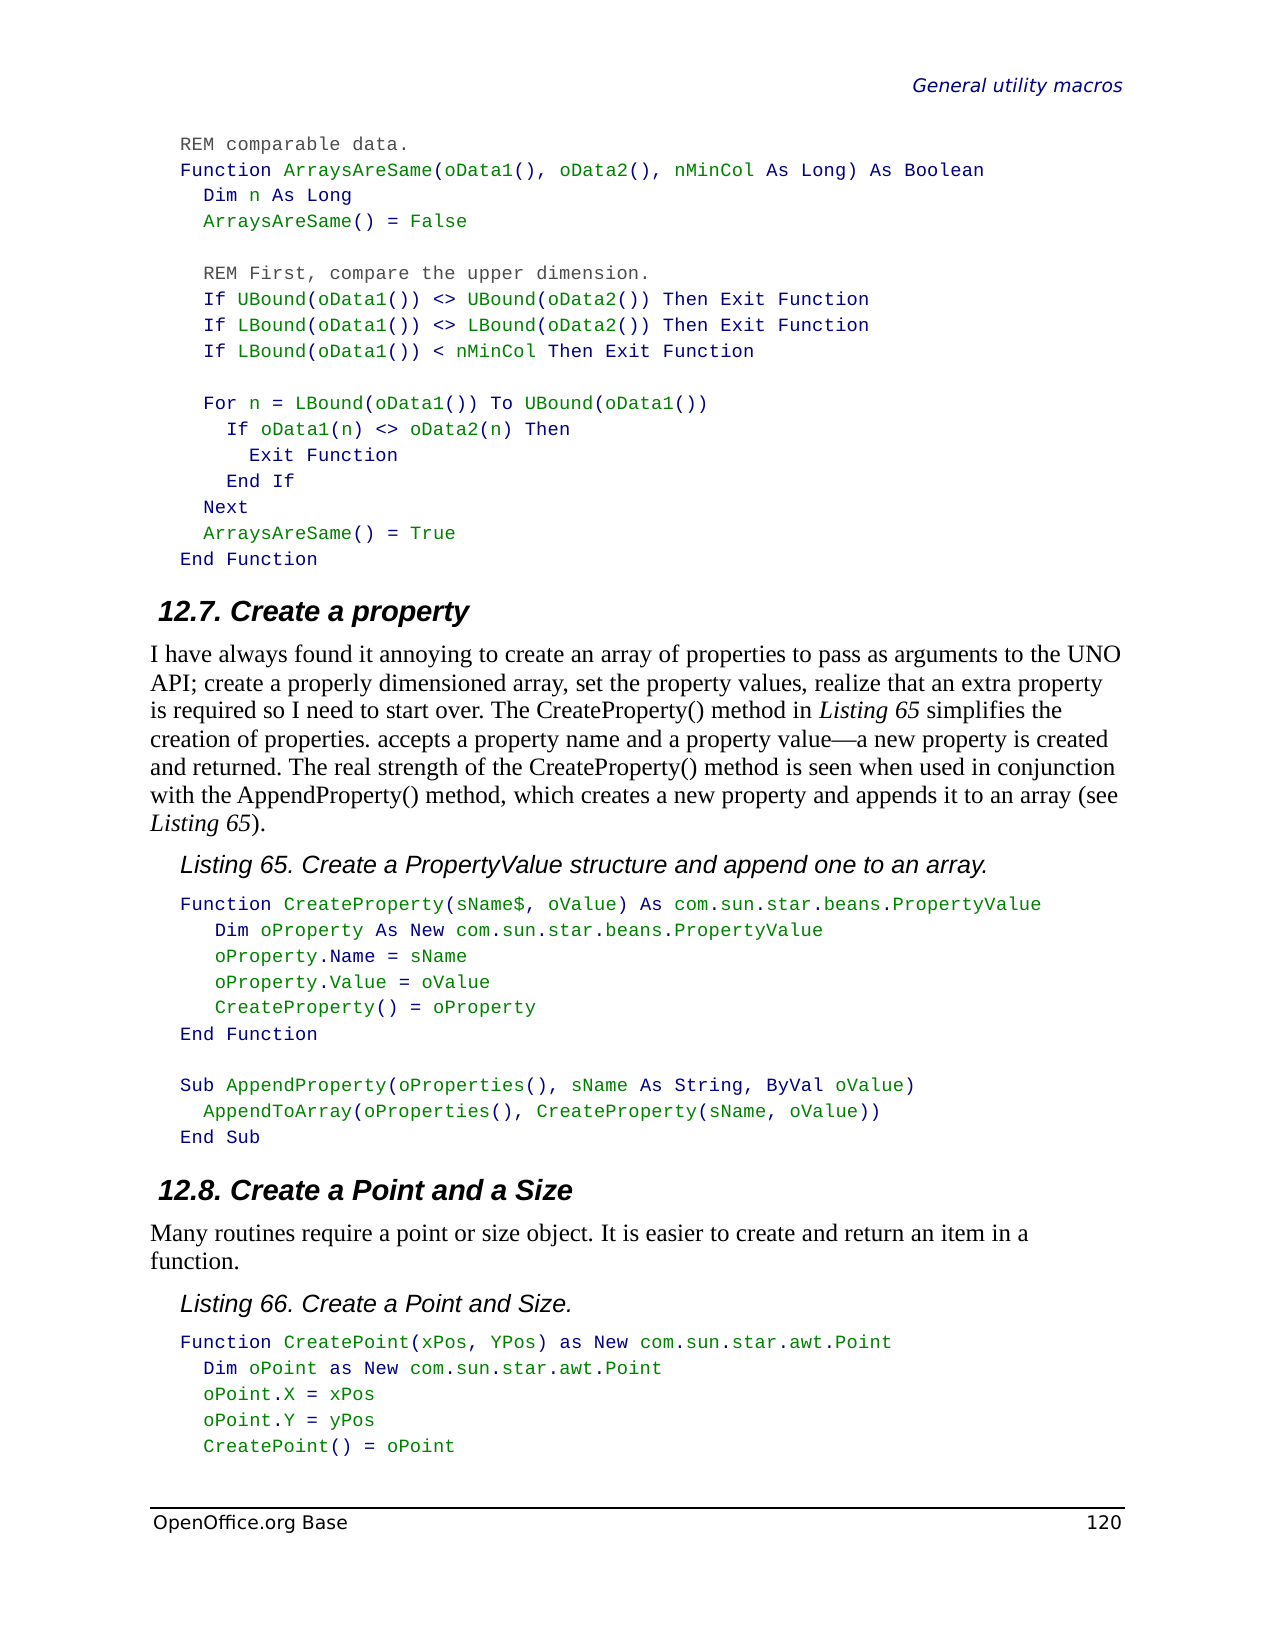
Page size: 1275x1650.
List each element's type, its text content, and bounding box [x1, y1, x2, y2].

text ArraysAreSame() = False [180, 212, 1125, 233]
text oPoint.Y = yPos [180, 1411, 1125, 1432]
list Listing 65. Create a PropertyValue structure and append one to an array. [180, 851, 1125, 879]
text oPoint.X = xPos [180, 1384, 1125, 1406]
text CreateProperty() = oProperty [180, 998, 1125, 1019]
text Dim n As Long [180, 186, 1125, 207]
text For n = LBound(oData1()) To UBound(oData1()) [180, 393, 1125, 415]
text If LBound(oData1()) < nMinCol Then Exit Function [180, 341, 1125, 363]
text Many routines require a point or size object. It is easier to create and return an item in a function. [150, 1219, 1125, 1275]
text If oData1(n) <> oData2(n) Then [180, 419, 1125, 441]
text End Function [180, 549, 1125, 570]
text REM First, compare the upper dimension. [180, 264, 1125, 285]
text End If [180, 471, 1125, 493]
text CreatePoint() = oPoint [180, 1436, 1125, 1458]
text oProperty.Value = oValue [180, 972, 1125, 993]
list Listing 66. Create a Point and Size. [180, 1290, 1125, 1318]
text End Sub [180, 1128, 1125, 1149]
text Sub AppendProperty(oProperties(), sName As String, ByVal oValue) [180, 1076, 1125, 1097]
subtitle Create a Point and a Size [150, 1174, 1125, 1207]
text REM comparable data. [180, 134, 1125, 155]
text oProperty.Name = sName [180, 946, 1125, 967]
text If UBound(oData1()) <> UBound(oData2()) Then Exit Function [180, 289, 1125, 311]
text Dim oProperty As New com.sun.star.beans.PropertyValue [180, 920, 1125, 942]
text ArraysAreSame() = True [180, 523, 1125, 544]
subtitle Create a property [150, 595, 1125, 628]
text Function ArraysAreSame(oData1(), oData2(), nMinCol As Long) As Boolean [180, 160, 1125, 181]
text End Function [180, 1024, 1125, 1045]
text AppendToArray(oProperties(), CreateProperty(sName, oValue)) [180, 1102, 1125, 1123]
text Function CreatePoint(xPos, YPos) as New com.sun.star.awt.Point [180, 1333, 1125, 1354]
text I have always found it annoying to create an array of properties to pass as arguments to the UNO API; create a properly dimensioned array, set the property values, realize that an extra property is required so I need to start over. The CreateProperty() method in Listing 65 simplifies the creation of properties. accepts a property name and a property value—a new property is created and returned. The real strength of the CreateProperty() method is seen when used in conjunction with the AppendProperty() method, which creates a new property and appends it to an array (see Listing 65). [150, 640, 1125, 837]
text Function CreateProperty(sName$, oValue) As com.sun.star.beans.PropertyValue [180, 894, 1125, 916]
text Next [180, 497, 1125, 518]
text Exit Function [180, 445, 1125, 467]
text Dim oPoint as New com.sun.star.awt.Point [180, 1359, 1125, 1380]
text If LBound(oData1()) <> LBound(oData2()) Then Exit Function [180, 316, 1125, 337]
